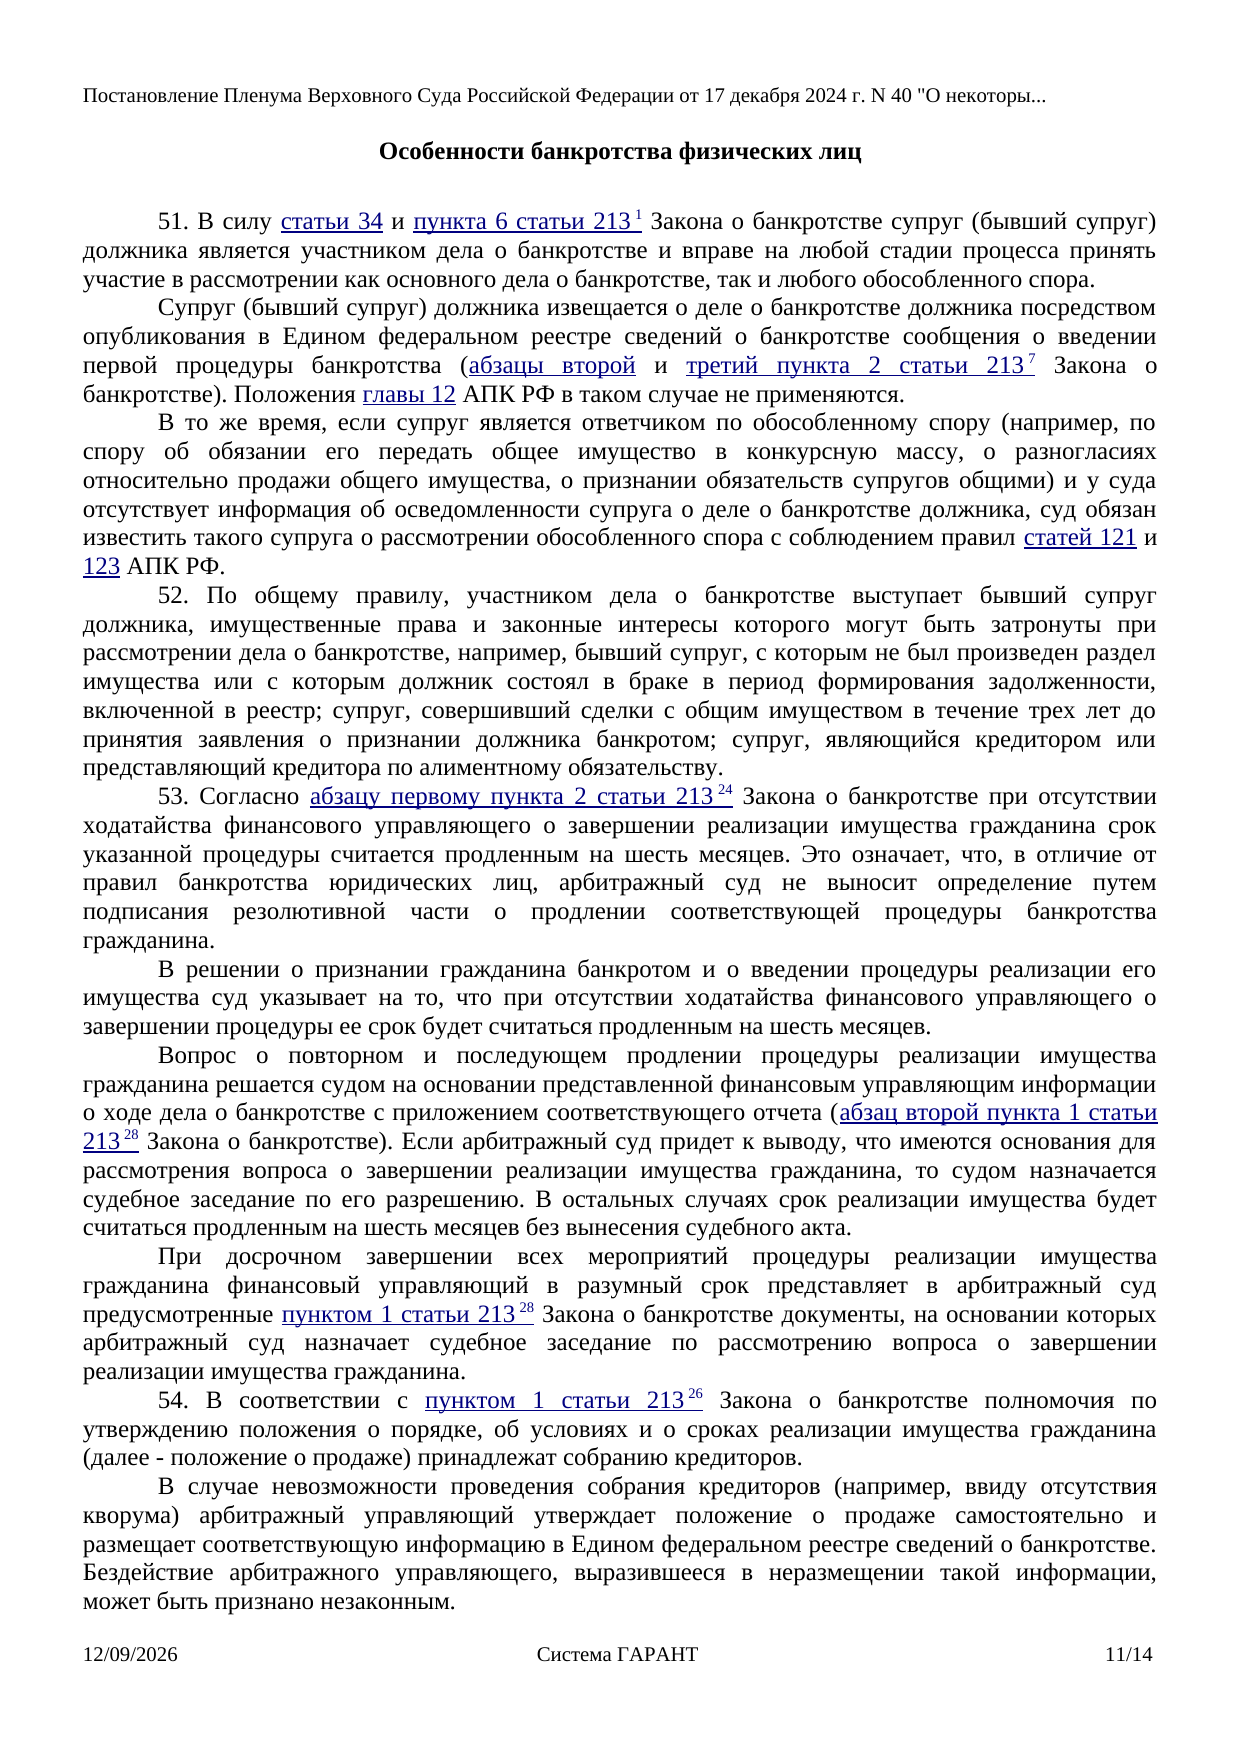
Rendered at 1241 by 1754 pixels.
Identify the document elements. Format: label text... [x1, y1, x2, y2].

text 53. Согласно абзацу первому пункта 2 статьи 213 24 Закона о банкротстве при отсутствии ходатайства финансового управляющего о завершении реализации имущества гражданина срок указанной процедуры считается продленным на шесть месяцев. Это означает, что, в отличие от правил банкротства юридических лиц, арбитражный суд не выносит определение путем подписания резолютивной части о продлении соответствующей процедуры банкротства гражданина. [83, 781, 1157, 954]
text 52. По общему правилу, участником дела о банкротстве выступает бывший супруг должника, имущественные права и законные интересы которого могут быть затронуты при рассмотрении дела о банкротстве, например, бывший супруг, с которым не был произведен раздел имущества или с которым должник состоял в браке в период формирования задолженности, включенной в реестр; супруг, совершивший сделки с общим имуществом в течение трех лет до принятия заявления о признании должника банкротом; супруг, являющийся кредитором или представляющий кредитора по алиментному обязательству. [83, 580, 1157, 781]
text Супруг (бывший супруг) должника извещается о деле о банкротстве должника посредством опубликования в Едином федеральном реестре сведений о банкротстве сообщения о введении первой процедуры банкротства (абзацы второй и третий пункта 2 статьи 213 7 Закона о банкротстве). Положения главы 12 АПК РФ в таком случае не применяются. [83, 292, 1157, 407]
text В решении о признании гражданина банкротом и о введении процедуры реализации его имущества суд указывает на то, что при отсутствии ходатайства финансового управляющего о завершении процедуры ее срок будет считаться продленным на шесть месяцев. [83, 954, 1157, 1040]
text Вопрос о повторном и последующем продлении процедуры реализации имущества гражданина решается судом на основании представленной финансовым управляющим информации о ходе дела о банкротстве с приложением соответствующего отчета (абзац второй пункта 1 статьи 213 28 Закона о банкротстве). Если арбитражный суд придет к выводу, что имеются основания для рассмотрения вопроса о завершении реализации имущества гражданина, то судом назначается судебное заседание по его разрешению. В остальных случаях срок реализации имущества будет считаться продленным на шесть месяцев без вынесения судебного акта. [83, 1040, 1157, 1241]
text 51. В силу статьи 34 и пункта 6 статьи 213 1 Закона о банкротстве супруг (бывший супруг) должника является участником дела о банкротстве и вправе на любой стадии процесса принять участие в рассмотрении как основного дела о банкротстве, так и любого обособленного спора. [83, 206, 1157, 292]
text При досрочном завершении всех мероприятий процедуры реализации имущества гражданина финансовый управляющий в разумный срок представляет в арбитражный суд предусмотренные пунктом 1 статьи 213 28 Закона о банкротстве документы, на основании которых арбитражный суд назначает судебное заседание по рассмотрению вопроса о завершении реализации имущества гражданина. [83, 1241, 1157, 1385]
subtitle Особенности банкротства физических лиц [83, 136, 1157, 165]
text В случае невозможности проведения собрания кредиторов (например, ввиду отсутствия кворума) арбитражный управляющий утверждает положение о продаже самостоятельно и размещает соответствующую информацию в Едином федеральном реестре сведений о банкротстве. Бездействие арбитражного управляющего, выразившееся в неразмещении такой информации, может быть признано незаконным. [83, 1471, 1157, 1615]
text 54. В соответствии с пунктом 1 статьи 213 26 Закона о банкротстве полномочия по утверждению положения о порядке, об условиях и о сроках реализации имущества гражданина (далее - положение о продаже) принадлежат собранию кредиторов. [83, 1385, 1157, 1471]
text В то же время, если супруг является ответчиком по обособленному спору (например, по спору об обязании его передать общее имущество в конкурсную массу, о разногласиях относительно продажи общего имущества, о признании обязательств супругов общими) и у суда отсутствует информация об осведомленности супруга о деле о банкротстве должника, суд обязан известить такого супруга о рассмотрении обособленного спора с соблюдением правил статей 121 и 123 АПК РФ. [83, 407, 1157, 580]
